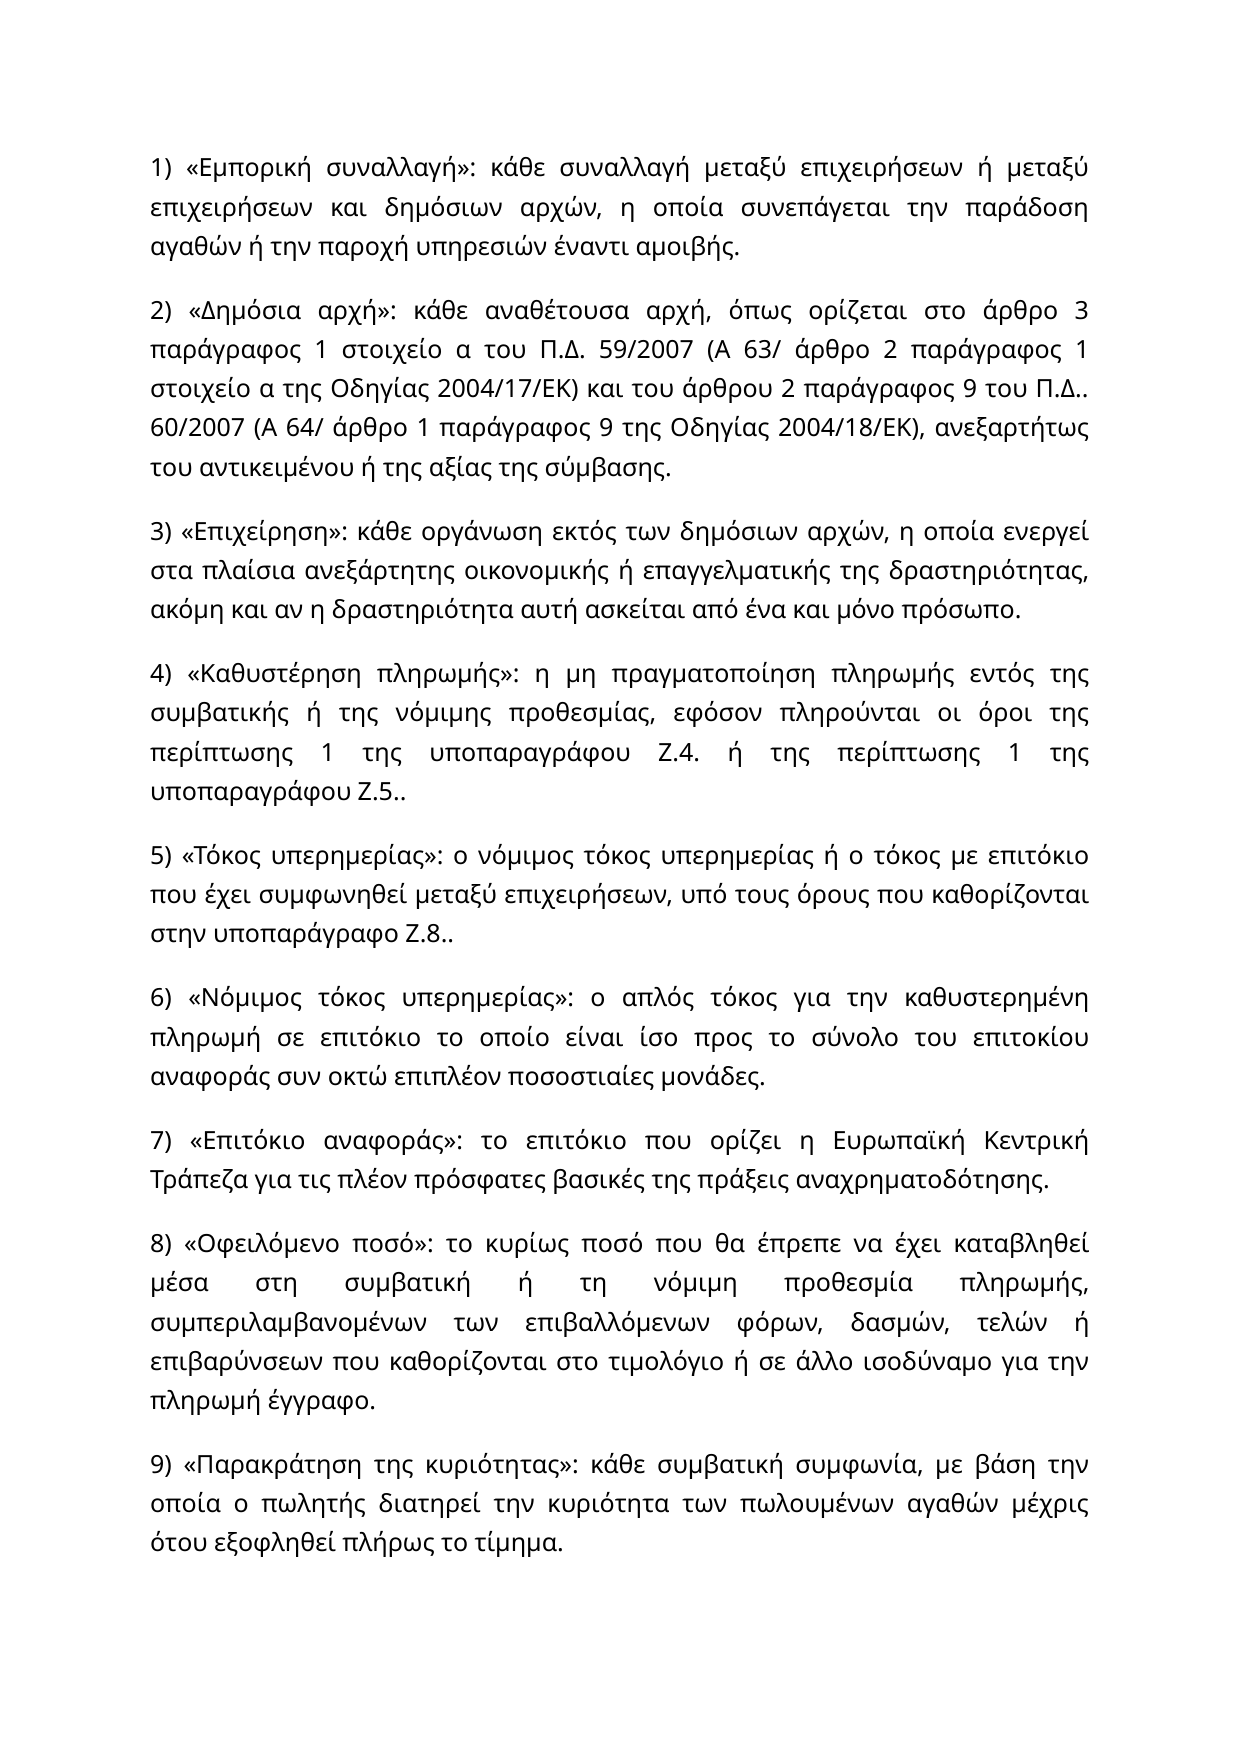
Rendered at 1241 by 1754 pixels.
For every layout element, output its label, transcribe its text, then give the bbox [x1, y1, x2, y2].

text 6) «Νόμιμος τόκος υπερημερίας»: ο απλός τόκος για την καθυστερημένη πληρωμή σε επιτόκιο το οποίο είναι ίσο προς το σύνολο του επιτοκίου αναφοράς συν οκτώ επιπλέον ποσοστιαίες μονάδες. [150, 980, 1090, 1092]
text 5) «Τόκος υπερημερίας»: ο νόμιμος τόκος υπερημερίας ή ο τόκος με επιτόκιο που έχει συμφωνηθεί μεταξύ επιχειρήσεων, υπό τους όρους που καθορίζονται στην υποπαράγραφο Ζ.8.. [150, 837, 1090, 950]
text 8) «Οφειλόμενο ποσό»: το κυρίως ποσό που θα έπρεπε να έχει καταβληθεί μέσα στη συμβατική ή τη νόμιμη προθεσμία πληρωμής, συμπεριλαμβανομένων των επιβαλλόμενων φόρων, δασμών, τελών ή επιβαρύνσεων που καθορίζονται στο τιμολόγιο ή σε άλλο ισοδύναμο για την πληρωμή έγγραφο. [150, 1226, 1090, 1417]
text 7) «Επιτόκιο αναφοράς»: το επιτόκιο που ορίζει η Ευρωπαϊκή Κεντρική Τράπεζα για τις πλέον πρόσφατες βασικές της πράξεις αναχρηματοδότησης. [150, 1122, 1090, 1196]
text 1) «Εμπορική συναλλαγή»: κάθε συναλλαγή μεταξύ επιχειρήσεων ή μεταξύ επιχειρήσεων και δημόσιων αρχών, η οποία συνεπάγεται την παράδοση αγαθών ή την παροχή υπηρεσιών έναντι αμοιβής. [150, 150, 1090, 262]
text 2) «Δημόσια αρχή»: κάθε αναθέτουσα αρχή, όπως ορίζεται στο άρθρο 3 παράγραφος 1 στοιχείο α του Π.Δ. 59/2007 (Α 63/ άρθρο 2 παράγραφος 1 στοιχείο α της Οδηγίας 2004/17/ΕΚ) και του άρθρου 2 παράγραφος 9 του Π.Δ.. 60/2007 (Α 64/ άρθρο 1 παράγραφος 9 της Οδηγίας 2004/18/ΕΚ), ανεξαρτήτως του αντικειμένου ή της αξίας της σύμβασης. [150, 292, 1090, 483]
text 3) «Επιχείρηση»: κάθε οργάνωση εκτός των δημόσιων αρχών, η οποία ενεργεί στα πλαίσια ανεξάρτητης οικονομικής ή επαγγελματικής της δραστηριότητας, ακόμη και αν η δραστηριότητα αυτή ασκείται από ένα και μόνο πρόσωπο. [150, 513, 1090, 626]
text 9) «Παρακράτηση της κυριότητας»: κάθε συμβατική συμφωνία, με βάση την οποία ο πωλητής διατηρεί την κυριότητα των πωλουμένων αγαθών μέχρις ότου εξοφληθεί πλήρως το τίμημα. [150, 1447, 1090, 1559]
text 4) «Καθυστέρηση πληρωμής»: η μη πραγματοποίηση πληρωμής εντός της συμβατικής ή της νόμιμης προθεσμίας, εφόσον πληρούνται οι όροι της περίπτωσης 1 της υποπαραγράφου Ζ.4. ή της περίπτωσης 1 της υποπαραγράφου Ζ.5.. [150, 656, 1090, 807]
